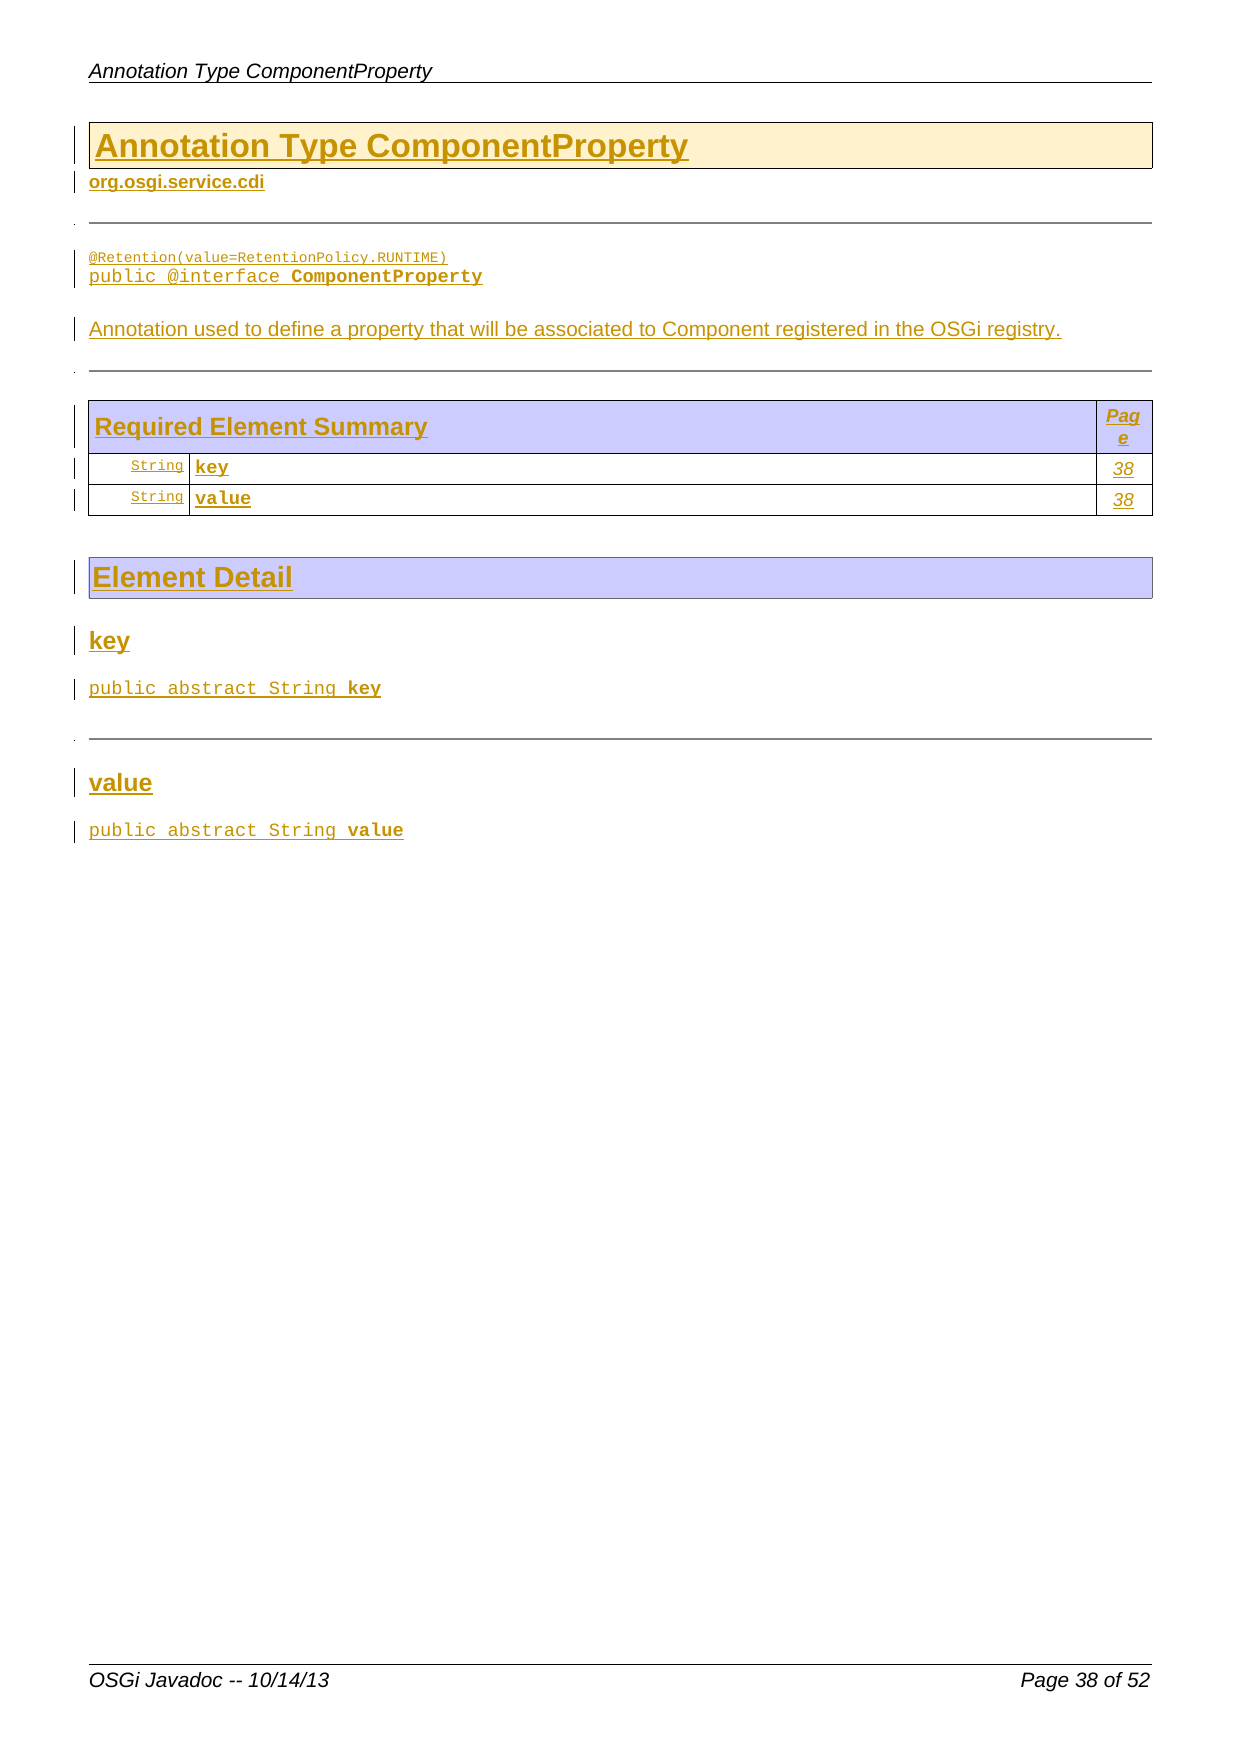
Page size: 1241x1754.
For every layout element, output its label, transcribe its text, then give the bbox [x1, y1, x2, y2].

table_cell key [190, 454, 1096, 484]
text @Retention(value=RetentionPolicy.RUNTIME) public @interface ComponentProperty [88, 250, 1152, 288]
subtitle Annotation Type ComponentProperty [90, 123, 1152, 168]
subtitle Element Detail [90, 558, 1152, 598]
table_cell String [89, 454, 189, 484]
subtitle key [88, 626, 1152, 655]
table_cell 40 [1097, 485, 1152, 515]
table_header Page [1097, 401, 1152, 453]
text Annotation used to define a property that will be associated to Component registered in the OSGi registry. [88, 317, 1152, 341]
table_cell value [190, 485, 1096, 515]
table_header Required Element Summary [89, 401, 1096, 453]
text org.osgi.service.cdi [88, 171, 1152, 193]
table_cell String [89, 485, 189, 515]
text public abstract String key [88, 679, 1152, 700]
subtitle value [88, 768, 1152, 797]
table_cell 40 [1097, 454, 1152, 484]
text public abstract String value [88, 821, 1152, 842]
